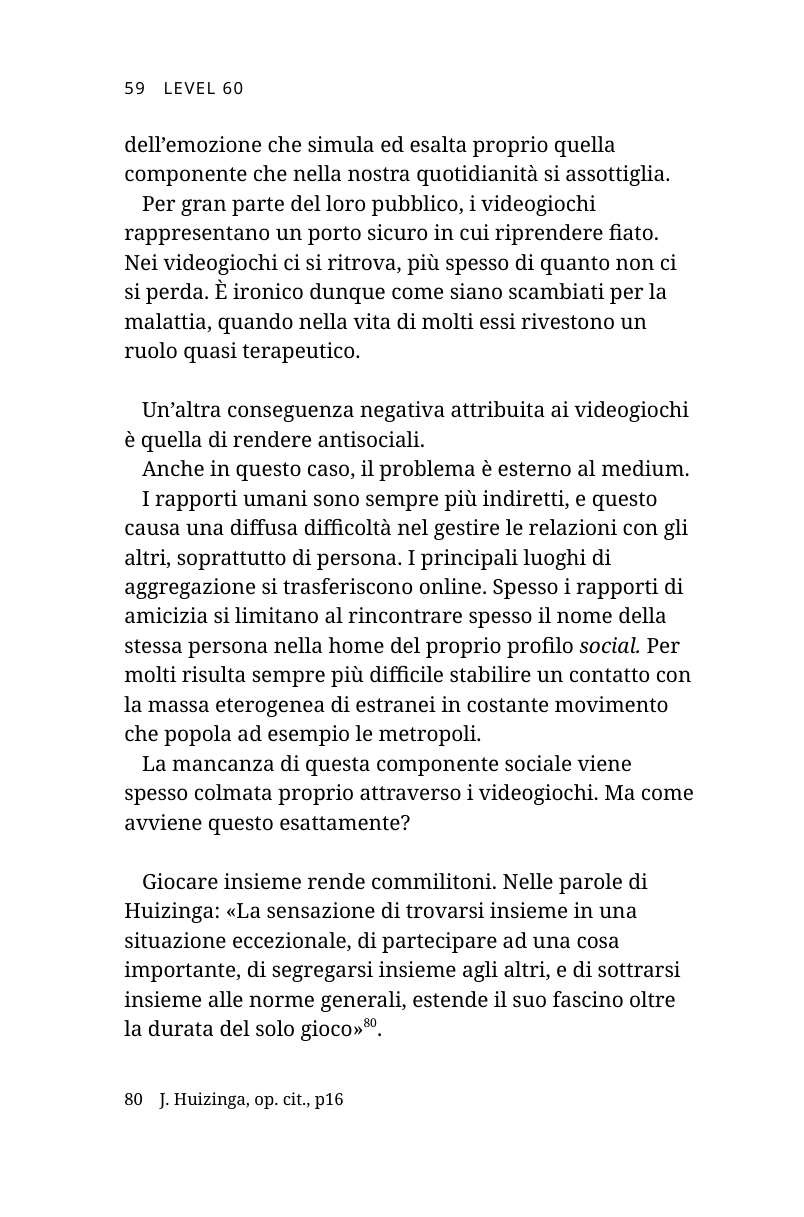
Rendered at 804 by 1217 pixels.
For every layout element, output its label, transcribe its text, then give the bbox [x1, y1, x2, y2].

text dell’emozione che simula ed esalta proprio quella componente che nella nostra quotidianità si assottiglia. [124, 129, 697, 188]
text Un’altra conseguenza negativa attribuita ai videogiochi è quella di rendere antisociali. [124, 394, 697, 453]
text La mancanza di questa componente sociale viene spesso colmata proprio attraverso i videogiochi. Ma come avviene questo esattamente? [124, 748, 697, 836]
text Anche in questo caso, il problema è esterno al medium. [124, 453, 697, 483]
text Per gran parte del loro pubblico, i videogiochi rappresentano un porto sicuro in cui riprendere fiato. Nei videogiochi ci si ritrova, più spesso di quanto non ci si perda. È ironico dunque come siano scambiati per la malattia, quando nella vita di molti essi rivestono un ruolo quasi terapeutico. [124, 188, 697, 365]
text J. Huizinga, op. cit., p16 [124, 1088, 697, 1110]
text I rapporti umani sono sempre più indiretti, e questo causa una diffusa difficoltà nel gestire le relazioni con gli altri, soprattutto di persona. I principali luoghi di aggregazione si trasferiscono online. Spesso i rapporti di amicizia si limitano al rincontrare spesso il nome della stessa persona nella home del proprio profilo social. Per molti risulta sempre più difficile stabilire un contatto con la massa eterogenea di estranei in costante movimento che popola ad esempio le metropoli. [124, 483, 697, 748]
text Giocare insieme rende commilitoni. Nelle parole di Huizinga: «La sensazione di trovarsi insieme in una situazione eccezionale, di partecipare ad una cosa importante, di segregarsi insieme agli altri, e di sottrarsi insieme alle norme generali, estende il suo fascino oltre la durata del solo gioco». [124, 866, 697, 1043]
